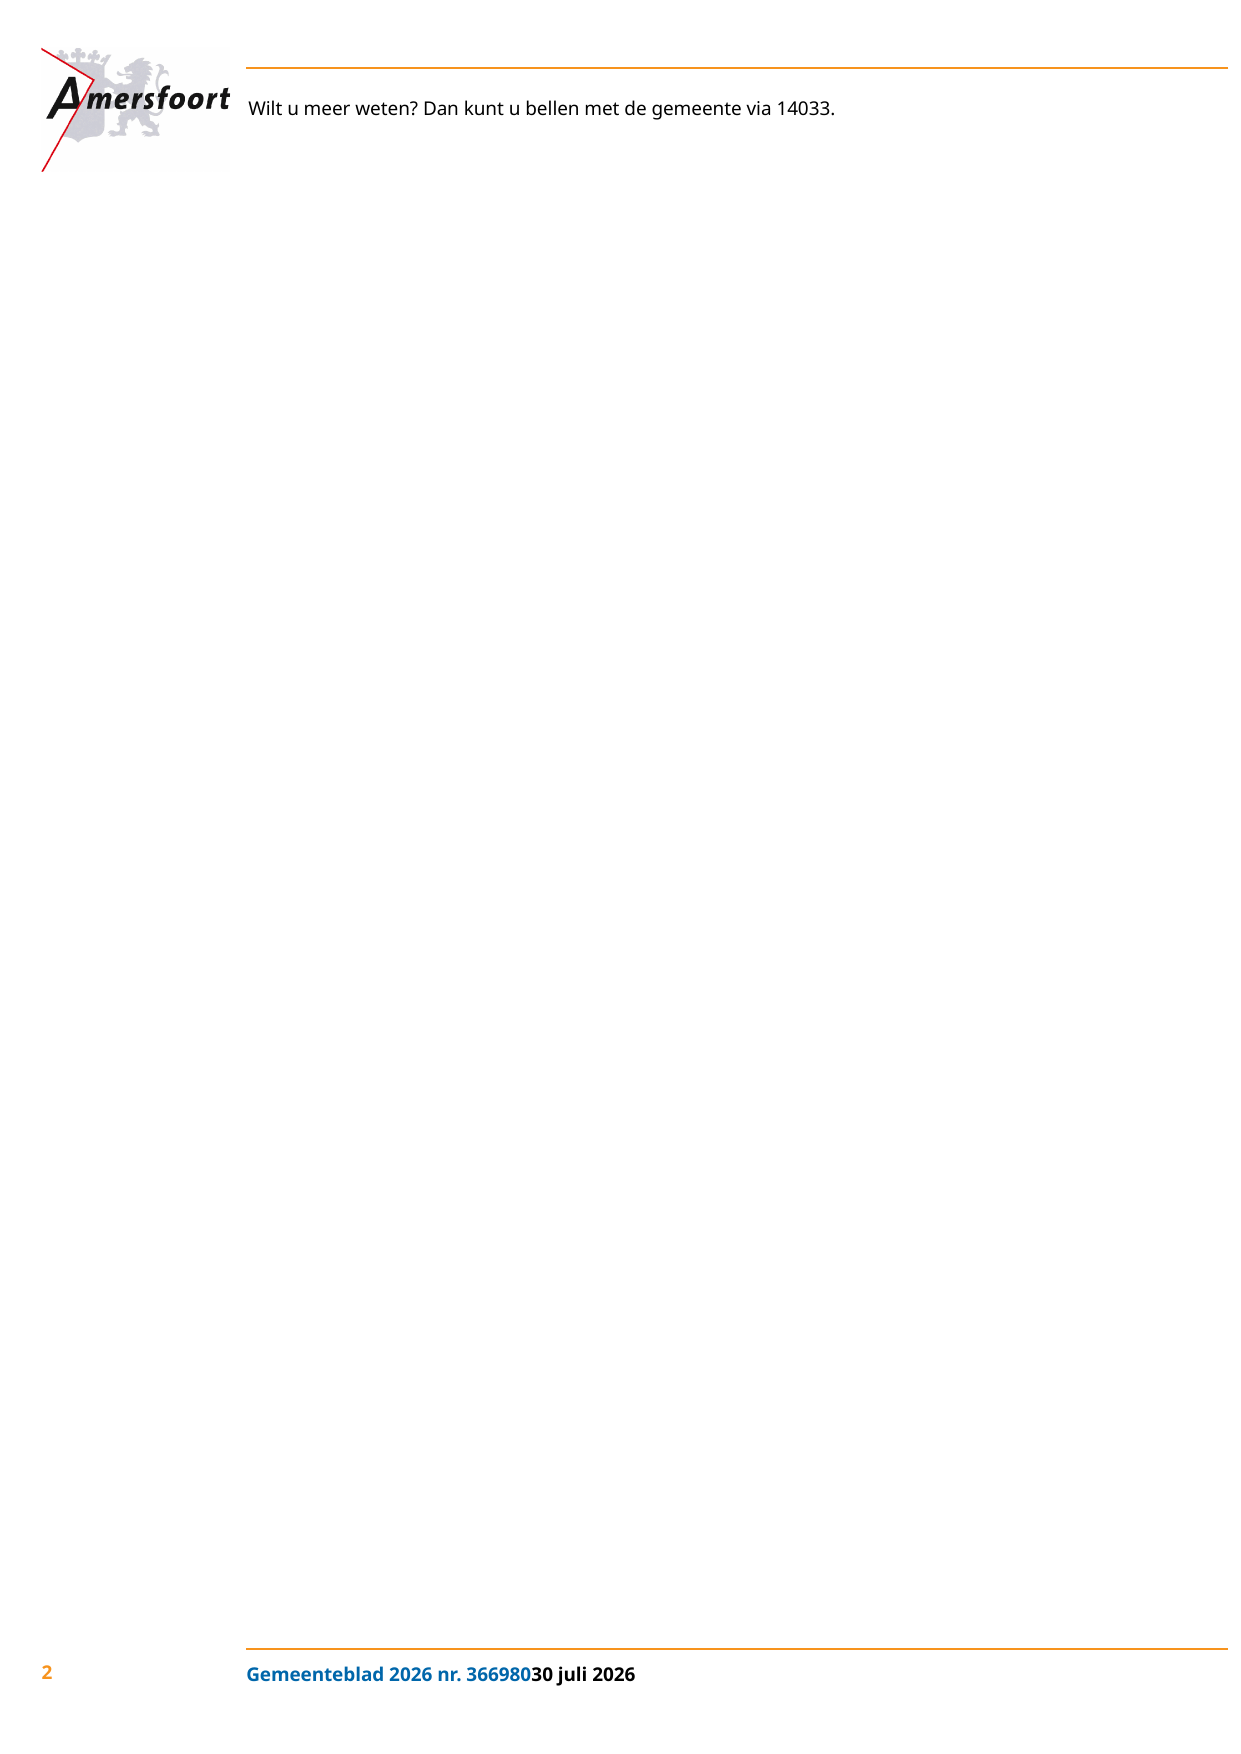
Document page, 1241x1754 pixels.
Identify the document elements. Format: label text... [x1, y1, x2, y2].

picture [41, 47, 231, 172]
text Wilt u meer weten? Dan kunt u bellen met de gemeente via 14033. [248, 95, 1152, 121]
